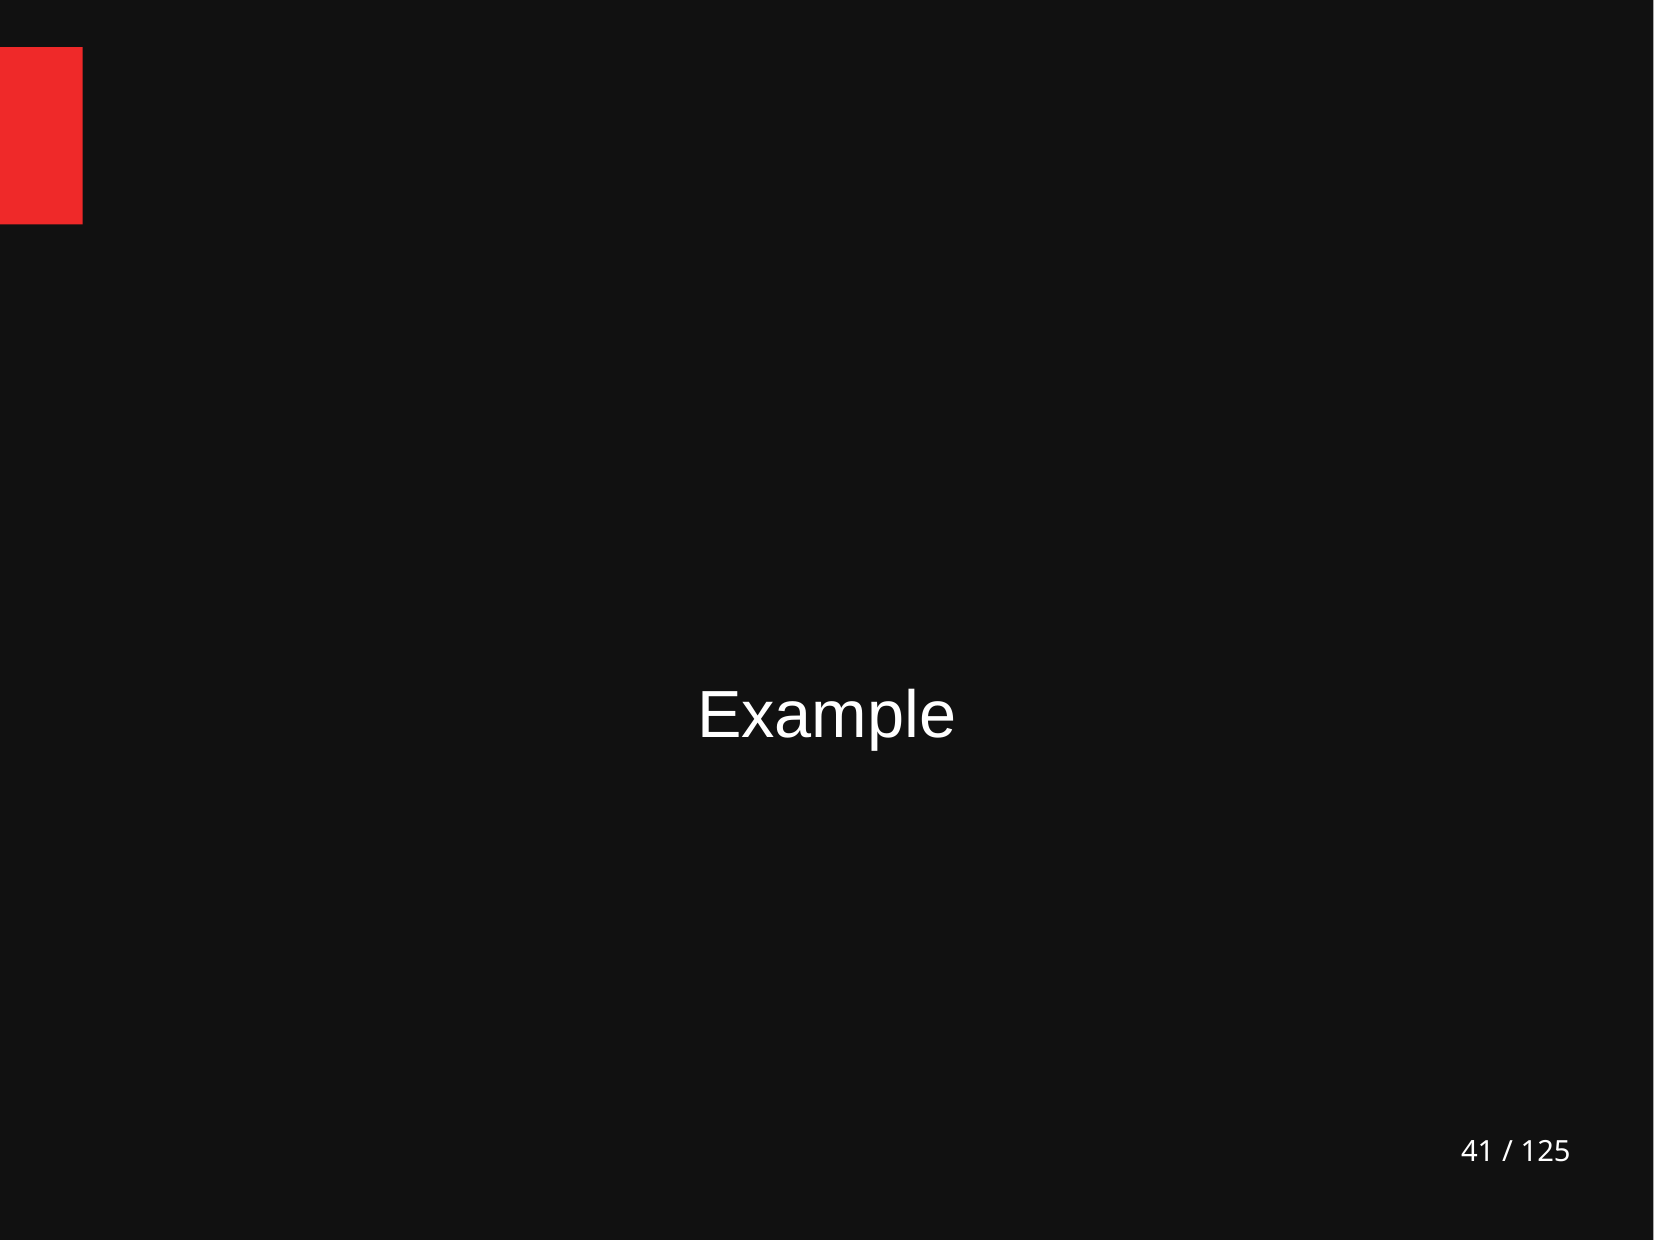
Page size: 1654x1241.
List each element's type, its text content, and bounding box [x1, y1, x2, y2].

subtitle Example [118, 354, 1536, 1074]
